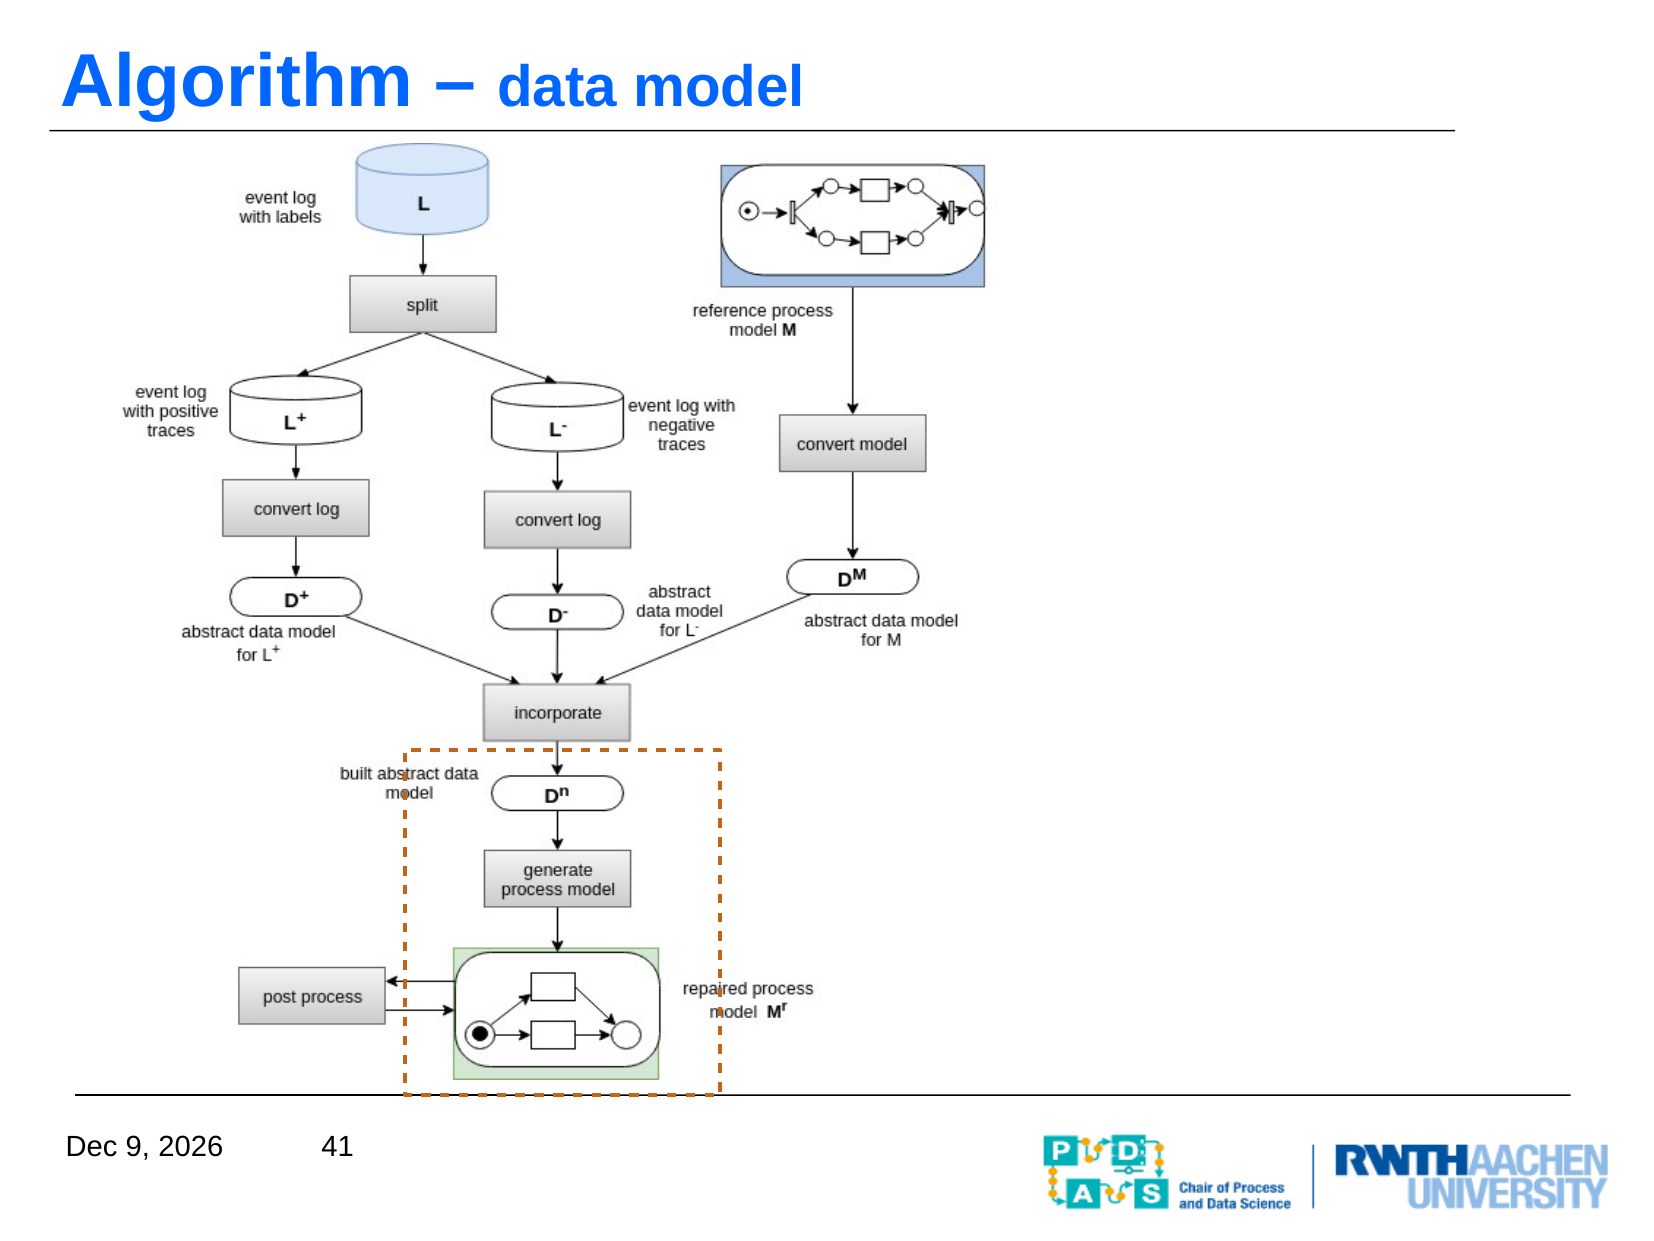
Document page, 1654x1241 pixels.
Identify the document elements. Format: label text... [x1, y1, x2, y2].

picture [1005, 1090, 1647, 1241]
title Algorithm – data model [60, 30, 1549, 131]
picture [120, 143, 1111, 1081]
